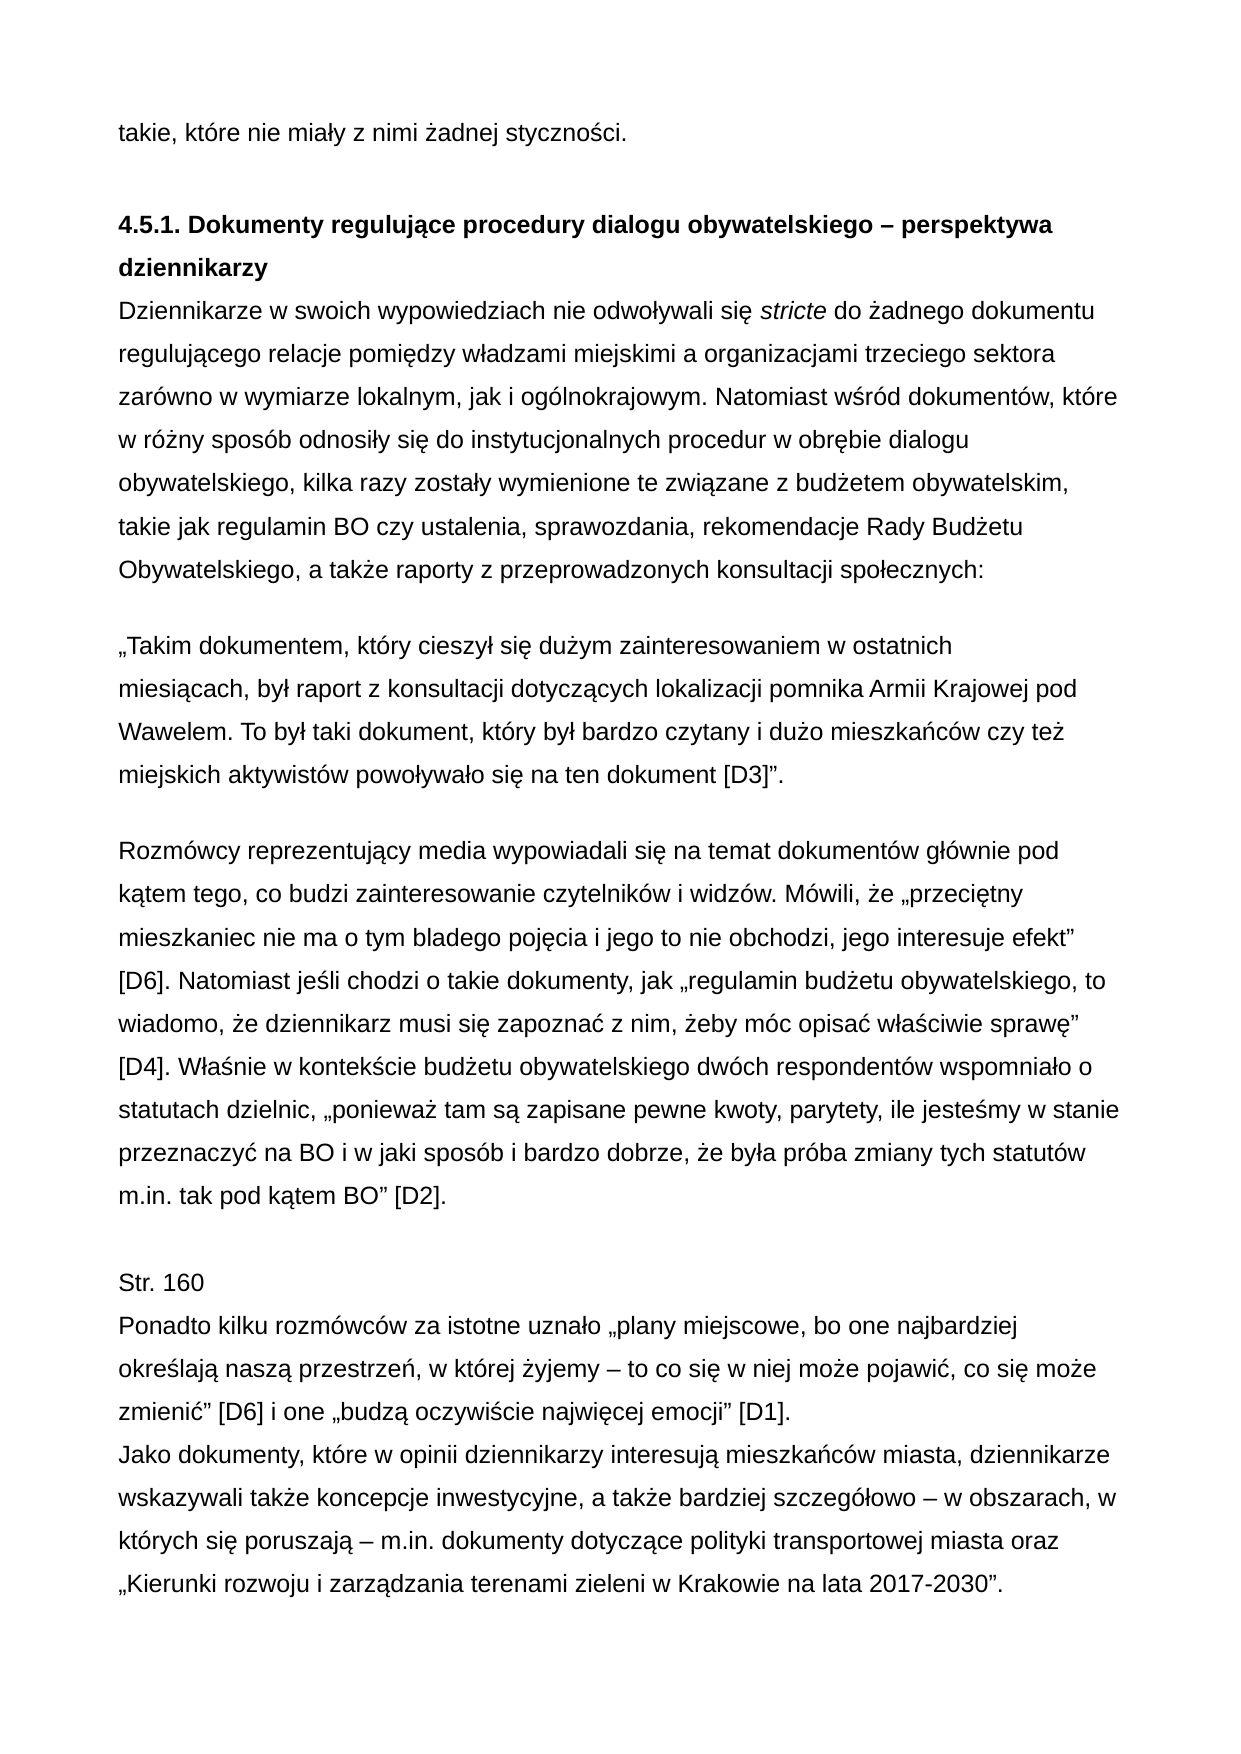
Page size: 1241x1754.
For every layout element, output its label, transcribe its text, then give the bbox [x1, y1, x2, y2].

subtitle 4.5.1. Dokumenty regulujące procedury dialogu obywatelskiego – perspektywa dziennikarzy [118, 210, 1122, 282]
text Dziennikarze w swoich wypowiedziach nie odwoływali się stricte do żadnego dokumentu regulującego relacje pomiędzy władzami miejskimi a organizacjami trzeciego sektora zarówno w wymiarze lokalnym, jak i ogólnokrajowym. Natomiast wśród dokumentów, które w różny sposób odnosiły się do instytucjonalnych procedur w obrębie dialogu obywatelskiego, kilka razy zostały wymienione te związane z budżetem obywatelskim, takie jak regulamin BO czy ustalenia, sprawozdania, rekomendacje Rady Budżetu Obywatelskiego, a także raporty z przeprowadzonych konsultacji społecznych: [118, 296, 1122, 583]
text Rozmówcy reprezentujący media wypowiadali się na temat dokumentów głównie pod kątem tego, co budzi zainteresowanie czytelników i widzów. Mówili, że „przeciętny mieszkaniec nie ma o tym bladego pojęcia i jego to nie obchodzi, jego interesuje efekt” [D6]. Natomiast jeśli chodzi o takie dokumenty, jak „regulamin budżetu obywatelskiego, to wiadomo, że dziennikarz musi się zapoznać z nim, żeby móc opisać właściwie sprawę” [D4]. Właśnie w kontekście budżetu obywatelskiego dwóch respondentów wspomniało o statutach dzielnic, „ponieważ tam są zapisane pewne kwoty, parytety, ile jesteśmy w stanie przeznaczyć na BO i w jaki sposób i bardzo dobrze, że była próba zmiany tych statutów m.in. tak pod kątem BO” [D2]. [118, 836, 1122, 1210]
text Jako dokumenty, które w opinii dziennikarzy interesują mieszkańców miasta, dziennikarze wskazywali także koncepcje inwestycyjne, a także bardziej szczegółowo – w obszarach, w których się poruszają – m.in. dokumenty dotyczące polityki transportowej miasta oraz „Kierunki rozwoju i zarządzania terenami zieleni w Krakowie na lata 2017-2030”. [118, 1440, 1122, 1598]
text takie, które nie miały z nimi żadnej styczności. [118, 118, 1122, 147]
text „Takim dokumentem, który cieszył się dużym zainteresowaniem w ostatnich miesiącach, był raport z konsultacji dotyczących lokalizacji pomnika Armii Krajowej pod Wawelem. To był taki dokument, który był bardzo czytany i dużo mieszkańców czy też miejskich aktywistów powoływało się na ten dokument [D3]”. [118, 598, 1122, 822]
text Str. 160 [118, 1268, 1122, 1296]
text Ponadto kilku rozmówców za istotne uznało „plany miejscowe, bo one najbardziej określają naszą przestrzeń, w której żyjemy – to co się w niej może pojawić, co się może zmienić” [D6] i one „budzą oczywiście najwięcej emocji” [D1]. [118, 1311, 1122, 1426]
